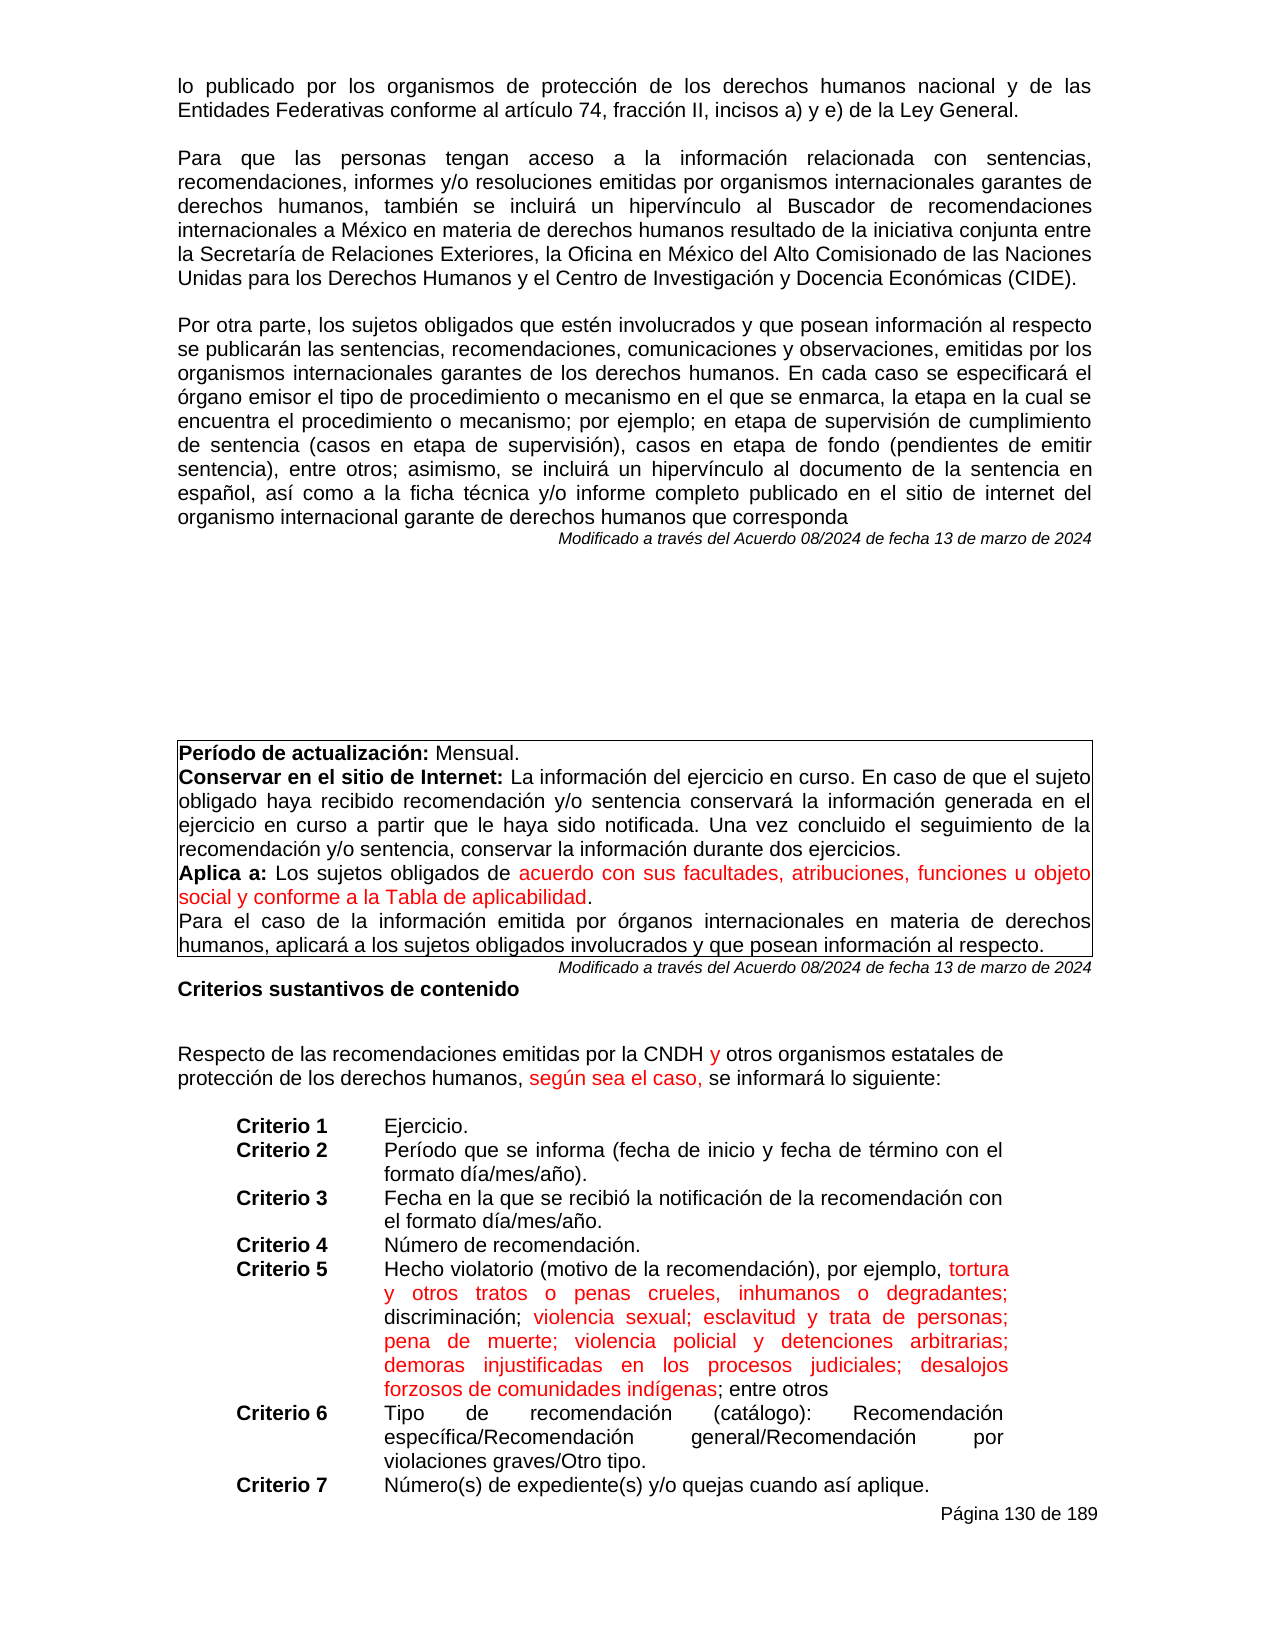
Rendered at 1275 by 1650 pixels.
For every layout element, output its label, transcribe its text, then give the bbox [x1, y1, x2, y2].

text Modificado a través del Acuerdo 08/2024 de fecha 13 de marzo de 2024 [177, 529, 1098, 548]
text Criterio 7 Número(s) de expediente(s) y/o quejas cuando así aplique. [236, 1473, 1004, 1497]
text Modificado a través del Acuerdo 08/2024 de fecha 13 de marzo de 2024 [177, 957, 1098, 977]
text Período de actualización: Mensual. [178, 741, 1092, 764]
text Por otra parte, los sujetos obligados que estén involucrados y que posean información al respecto se publicarán las sentencias, recomendaciones, comunicaciones y observaciones, emitidas por los organismos internacionales garantes de los derechos humanos. En cada caso se especificará el órgano emisor el tipo de procedimiento o mecanismo en el que se enmarca, la etapa en la cual se encuentra el procedimiento o mecanismo; por ejemplo; en etapa de supervisión de cumplimiento de sentencia (casos en etapa de supervisión), casos en etapa de fondo (pendientes de emitir sentencia), entre otros; asimismo, se incluirá un hipervínculo al documento de la sentencia en español, así como a la ficha técnica y/o informe completo publicado en el sitio de internet del organismo internacional garante de derechos humanos que corresponda [177, 313, 1093, 529]
text Criterio 6 Tipo de recomendación (catálogo): Recomendación específica/Recomendación general/Recomendación por violaciones graves/Otro tipo. [236, 1401, 1004, 1473]
text Criterio 5 Hecho violatorio (motivo de la recomendación), por ejemplo, tortura y otros tratos o penas crueles, inhumanos o degradantes; discriminación; violencia sexual; esclavitud y trata de personas; pena de muerte; violencia policial y detenciones arbitrarias; demoras injustificadas en los procesos judiciales; desalojos forzosos de comunidades indígenas; entre otros [236, 1257, 1009, 1401]
text Criterio 4 Número de recomendación. [236, 1233, 1004, 1257]
text lo publicado por los organismos de protección de los derechos humanos nacional y de las Entidades Federativas conforme al artículo 74, fracción II, incisos a) y e) de la Ley General. [177, 74, 1093, 122]
text Aplica a: Los sujetos obligados de acuerdo con sus facultades, atribuciones, funciones u objeto social y conforme a la Tabla de aplicabilidad. [178, 859, 1092, 907]
text Criterio 2 Período que se informa (fecha de inicio y fecha de término con el formato día/mes/año). [236, 1137, 1004, 1185]
text Criterio 3 Fecha en la que se recibió la notificación de la recomendación con el formato día/mes/año. [236, 1185, 1004, 1233]
text Para el caso de la información emitida por órganos internacionales en materia de derechos humanos, aplicará a los sujetos obligados involucrados y que posean información al respecto. [178, 907, 1092, 956]
text Respecto de las recomendaciones emitidas por la CNDH y otros organismos estatales de protección de los derechos humanos, según sea el caso, se informará lo siguiente: [177, 1042, 1004, 1089]
text Conservar en el sitio de Internet: La información del ejercicio en curso. En caso de que el sujeto obligado haya recibido recomendación y/o sentencia conservará la información generada en el ejercicio en curso a partir que le haya sido notificada. Una vez concluido el seguimiento de la recomendación y/o sentencia, conservar la información durante dos ejercicios. [178, 764, 1092, 859]
text Criterios sustantivos de contenido [177, 977, 1009, 1001]
text Criterio 1 Ejercicio. [236, 1113, 1004, 1137]
text Para que las personas tengan acceso a la información relacionada con sentencias, recomendaciones, informes y/o resoluciones emitidas por organismos internacionales garantes de derechos humanos, también se incluirá un hipervínculo al Buscador de recomendaciones internacionales a México en materia de derechos humanos resultado de la iniciativa conjunta entre la Secretaría de Relaciones Exteriores, la Oficina en México del Alto Comisionado de las Naciones Unidas para los Derechos Humanos y el Centro de Investigación y Docencia Económicas (CIDE). [177, 146, 1093, 289]
